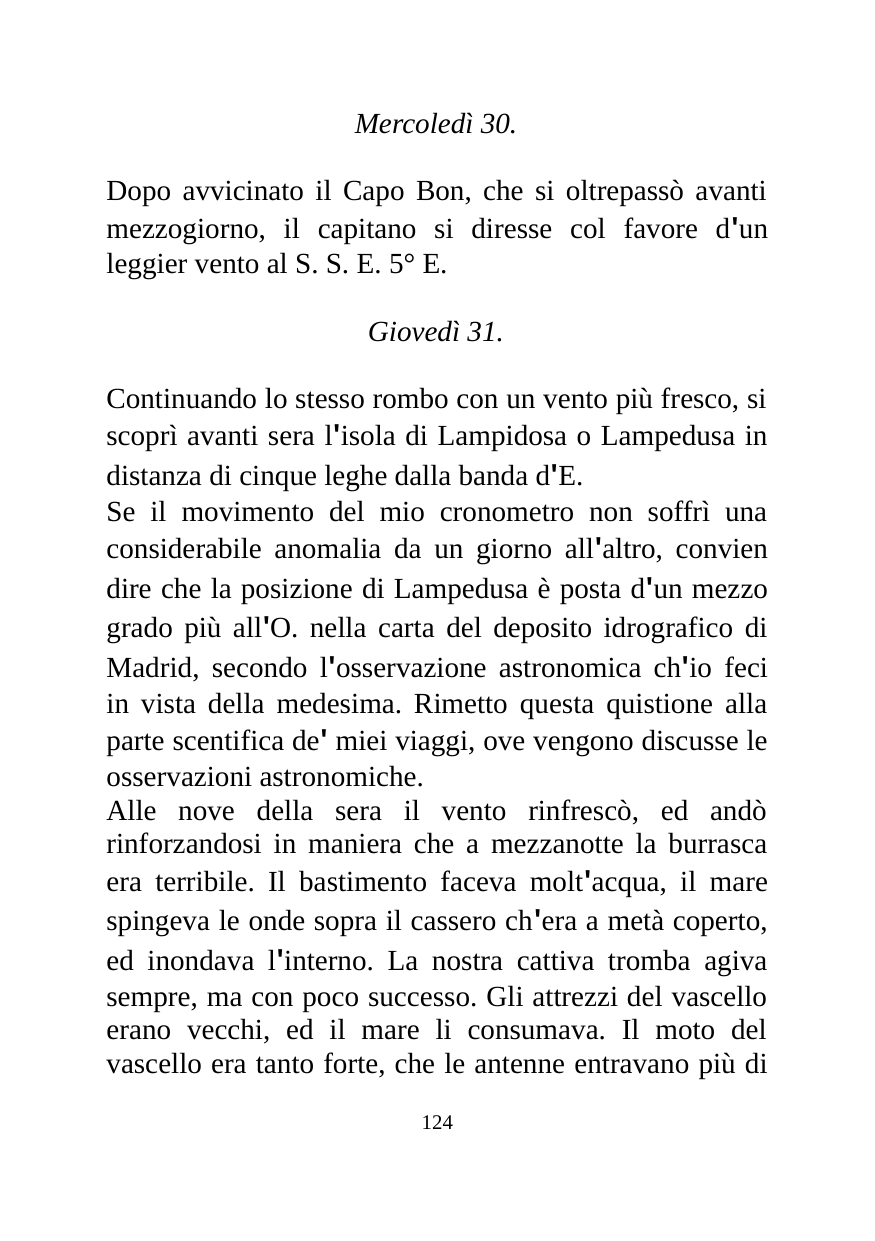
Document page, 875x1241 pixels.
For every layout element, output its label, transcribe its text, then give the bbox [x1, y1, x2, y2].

text Dopo avvicinato il Capo Bon, che si oltrepassò avanti mezzogiorno, il capitano si diresse col favore d'un leggier vento al S. S. E. 5° E. [106, 173, 768, 280]
text Mercoledì 30. [106, 106, 768, 140]
text Se il movimento del mio cronometro non soffrì una considerabile anomalia da un giorno all'altro, convien dire che la posizione di Lampedusa è posta d'un mezzo grado più all'O. nella carta del deposito idrografico di Madrid, secondo l'osservazione astronomica ch'io feci in vista della medesima. Rimetto questa quistione alla parte scentifica de' miei viaggi, ove vengono discusse le osservazioni astronomiche. [106, 494, 768, 793]
text Giovedì 31. [106, 314, 768, 347]
text Continuando lo stesso rombo con un vento più fresco, si scoprì avanti sera l'isola di Lampidosa o Lampedusa in distanza di cinque leghe dalla banda d'E. [106, 381, 768, 494]
text Alle nove della sera il vento rinfrescò, ed andò rinforzandosi in maniera che a mezzanotte la burrasca era terribile. Il bastimento faceva molt'acqua, il mare spingeva le onde sopra il cassero ch'era a metà coperto, ed inondava l'interno. La nostra cattiva tromba agiva sempre, ma con poco successo. Gli attrezzi del vascello erano vecchi, ed il mare li consumava. Il moto del vascello era tanto forte, che le antenne entravano più di [106, 793, 768, 1079]
